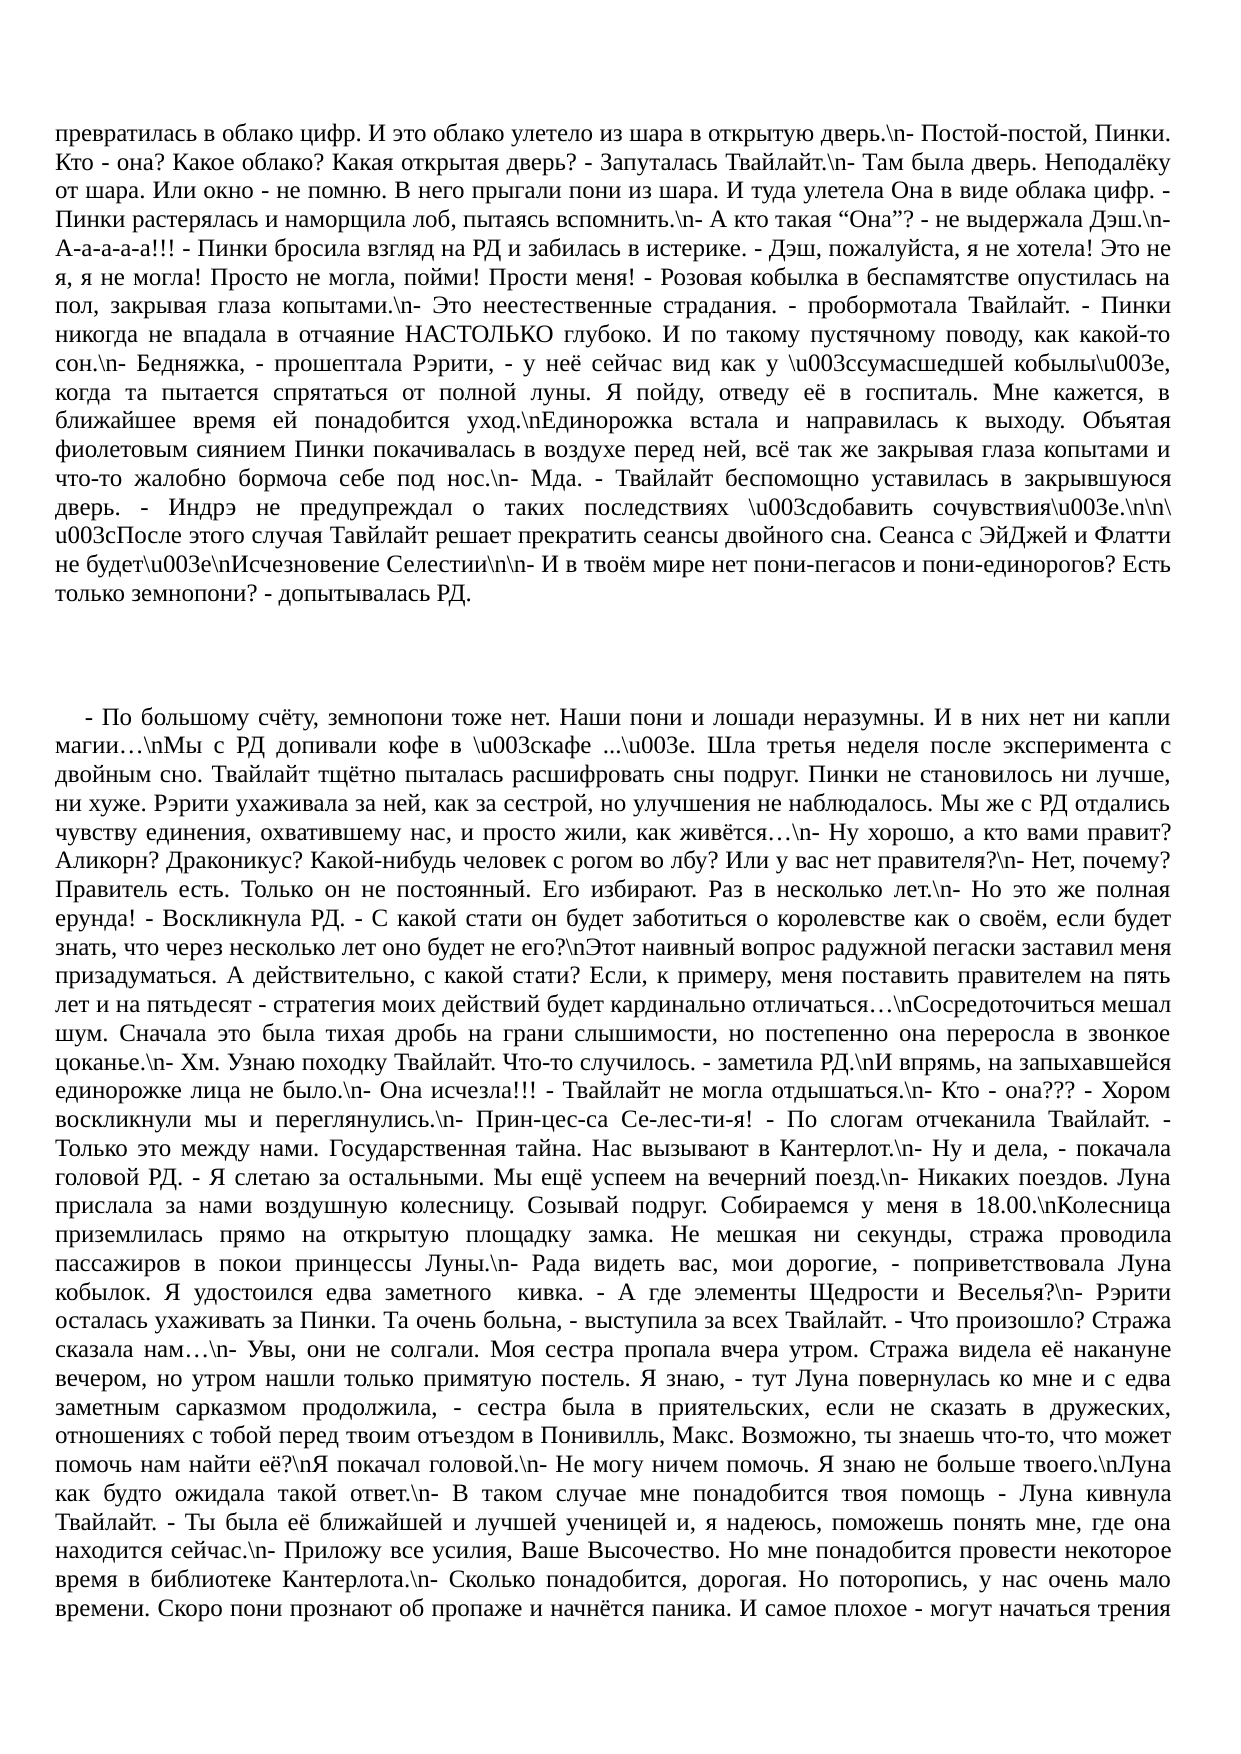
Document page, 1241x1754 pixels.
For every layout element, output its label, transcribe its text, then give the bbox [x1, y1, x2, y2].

text - По большому счёту, земнопони тоже нет. Наши пони и лошади неразумны. И в них нет ни капли магии…\nМы с РД допивали кофе в \u003cкафе ...\u003e. Шла третья неделя после эксперимента с двойным сно. Твайлайт тщётно пыталась расшифровать сны подруг. Пинки не становилось ни лучше, ни хуже. Рэрити ухаживала за ней, как за сестрой, но улучшения не наблюдалось. Мы же с РД отдались чувству единения, охватившему нас, и просто жили, как живётся…\n- Ну хорошо, а кто вами правит? Аликорн? Драконикус? Какой-нибудь человек с рогом во лбу? Или у вас нет правителя?\n- Нет, почему? Правитель есть. Только он не постоянный. Его избирают. Раз в несколько лет.\n- Но это же полная ерунда! - Воскликнула РД. - С какой стати он будет заботиться о королевстве как о своём, если будет знать, что через несколько лет оно будет не его?\nЭтот наивный вопрос радужной пегаски заставил меня призадуматься. А действительно, с какой стати? Если, к примеру, меня поставить правителем на пять лет и на пятьдесят - стратегия моих действий будет кардинально отличаться…\nСосредоточиться мешал шум. Сначала это была тихая дробь на грани слышимости, но постепенно она переросла в звонкое цоканье.\n- Хм. Узнаю походку Твайлайт. Что-то случилось. - заметила РД.\nИ впрямь, на запыхавшейся единорожке лица не было.\n- Она исчезла!!! - Твайлайт не могла отдышаться.\n- Кто - она??? - Хором воскликнули мы и переглянулись.\n- Прин-цес-са Се-лес-ти-я! - По слогам отчеканила Твайлайт. - Только это между нами. Государственная тайна. Нас вызывают в Кантерлот.\n- Ну и дела, - покачала головой РД. - Я слетаю за остальными. Мы ещё успеем на вечерний поезд.\n- Никаких поездов. Луна прислала за нами воздушную колесницу. Созывай подруг. Собираемся у меня в 18.00.\nКолесница приземлилась прямо на открытую площадку замка. Не мешкая ни секунды, стража проводила пассажиров в покои принцессы Луны.\n- Рада видеть вас, мои дорогие, - поприветствовала Луна кобылок. Я удостоился едва заметного кивка. - А где элементы Щедрости и Веселья?\n- Рэрити осталась ухаживать за Пинки. Та очень больна, - выступила за всех Твайлайт. - Что произошло? Стража сказала нам…\n- Увы, они не солгали. Моя сестра пропала вчера утром. Стража видела её накануне вечером, но утром нашли только примятую постель. Я знаю, - тут Луна повернулась ко мне и с едва заметным сарказмом продолжила, - сестра была в приятельских, если не сказать в дружеских, отношениях с тобой перед твоим отъездом в Понивилль, Макс. Возможно, ты знаешь что-то, что может помочь нам найти её?\nЯ покачал головой.\n- Не могу ничем помочь. Я знаю не больше твоего.\nЛуна как будто ожидала такой ответ.\n- В таком случае мне понадобится твоя помощь - Луна кивнула Твайлайт. - Ты была её ближайшей и лучшей ученицей и, я надеюсь, поможешь понять мне, где она находится сейчас.\n- Приложу все усилия, Ваше Высочество. Но мне понадобится провести некоторое время в библиотеке Кантерлота.\n- Сколько понадобится, дорогая. Но поторопись, у нас очень мало времени. Скоро пони прознают об пропаже и начнётся паника. И самое плохое - могут начаться трения [55, 702, 1172, 1622]
text превратилась в облако цифр. И это облако улетело из шара в открытую дверь.\n- Постой-постой, Пинки. Кто - она? Какое облако? Какая открытая дверь? - Запуталась Твайлайт.\n- Там была дверь. Неподалёку от шара. Или окно - не помню. В него прыгали пони из шара. И туда улетела Она в виде облака цифр. - Пинки растерялась и наморщила лоб, пытаясь вспомнить.\n- А кто такая “Она”? - не выдержала Дэш.\n- А-а-а-а-а!!! - Пинки бросила взгляд на РД и забилась в истерике. - Дэш, пожалуйста, я не хотела! Это не я, я не могла! Просто не могла, пойми! Прости меня! - Розовая кобылка в беспамятстве опустилась на пол, закрывая глаза копытами.\n- Это неестественные страдания. - пробормотала Твайлайт. - Пинки никогда не впадала в отчаяние НАСТОЛЬКО глубоко. И по такому пустячному поводу, как какой-то сон.\n- Бедняжка, - прошептала Рэрити, - у неё сейчас вид как у \u003cсумасшедшей кобылы\u003e, когда та пытается спрятаться от полной луны. Я пойду, отведу её в госпиталь. Мне кажется, в ближайшее время ей понадобится уход.\nЕдинорожка встала и направилась к выходу. Объятая фиолетовым сиянием Пинки покачивалась в воздухе перед ней, всё так же закрывая глаза копытами и что-то жалобно бормоча себе под нос.\n- Мда. - Твайлайт беспомощно уставилась в закрывшуюся дверь. - Индрэ не предупреждал о таких последствиях \u003cдобавить сочувствия\u003e.\n\n\u003cПосле этого случая Тавйлайт решает прекратить сеансы двойного сна. Сеанса с ЭйДжей и Флатти не будет\u003e\nИсчезновение Селестии\n\n- И в твоём мире нет пони-пегасов и пони-единорогов? Есть только земнопони? - допытывалась РД. [55, 118, 1172, 607]
